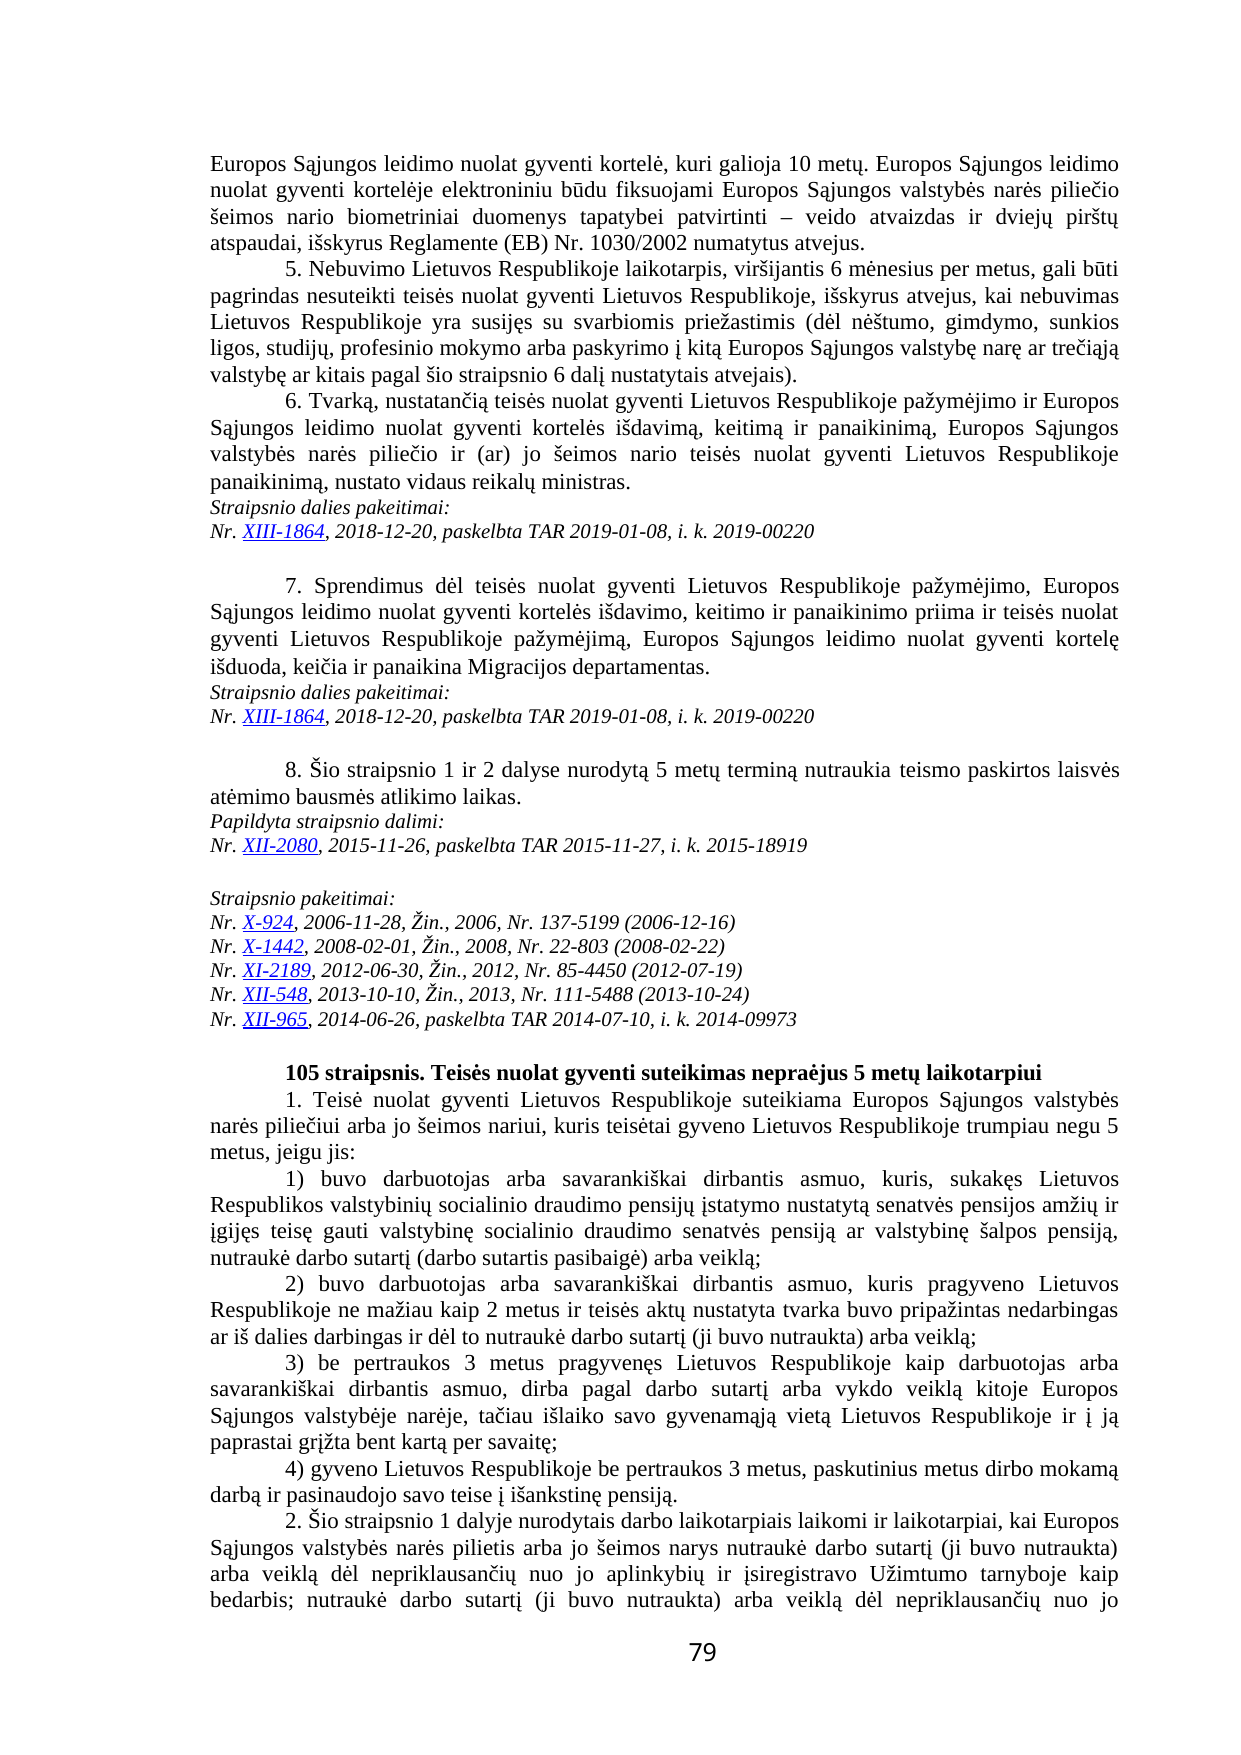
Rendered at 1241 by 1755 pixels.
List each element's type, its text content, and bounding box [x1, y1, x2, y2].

text 8. Šio straipsnio 1 ir 2 dalyse nurodytą 5 metų terminą nutraukia teismo paskirtos laisvės atėmimo bausmės atlikimo laikas. [210, 757, 1120, 809]
text 2. Šio straipsnio 1 dalyje nurodytais darbo laikotarpiais laikomi ir laikotarpiai, kai Europos Sąjungos valstybės narės pilietis arba jo šeimos narys nutraukė darbo sutartį (ji buvo nutraukta) arba veiklą dėl nepriklausančių nuo jo aplinkybių ir įsiregistravo Užimtumo tarnyboje kaip bedarbis; nutraukė darbo sutartį (ji buvo nutraukta) arba veiklą dėl nepriklausančių nuo jo [210, 1507, 1120, 1613]
text 5. Nebuvimo Lietuvos Respublikoje laikotarpis, viršijantis 6 mėnesius per metus, gali būti pagrindas nesuteikti teisės nuolat gyventi Lietuvos Respublikoje, išskyrus atvejus, kai nebuvimas Lietuvos Respublikoje yra susijęs su svarbiomis priežastimis (dėl nėštumo, gimdymo, sunkios ligos, studijų, profesinio mokymo arba paskyrimo į kitą Europos Sąjungos valstybę narę ar trečiąją valstybę ar kitais pagal šio straipsnio 6 dalį nustatytais atvejais). [210, 255, 1120, 387]
text 105 straipsnis. Teisės nuolat gyventi suteikimas nepraėjus 5 metų laikotarpiui [285, 1059, 1120, 1086]
text Straipsnio pakeitimai: [210, 886, 1120, 910]
text Nr. XII-965, 2014-06-26, paskelbta TAR 2014-07-10, i. k. 2014-09973 [210, 1006, 1120, 1031]
text Straipsnio dalies pakeitimai: [210, 495, 1120, 519]
text Nr. XI-2189, 2012-06-30, Žin., 2012, Nr. 85-4450 (2012-07-19) [210, 958, 1120, 982]
text 7. Sprendimus dėl teisės nuolat gyventi Lietuvos Respublikoje pažymėjimo, Europos Sąjungos leidimo nuolat gyventi kortelės išdavimo, keitimo ir panaikinimo priima ir teisės nuolat gyventi Lietuvos Respublikoje pažymėjimą, Europos Sąjungos leidimo nuolat gyventi kortelę išduoda, keičia ir panaikina Migracijos departamentas. [210, 572, 1120, 680]
text Nr. XIII-1864, 2018-12-20, paskelbta TAR 2019-01-08, i. k. 2019-00220 [210, 704, 1120, 728]
text Papildyta straipsnio dalimi: [210, 809, 1120, 833]
text 1. Teisė nuolat gyventi Lietuvos Respublikoje suteikiama Europos Sąjungos valstybės narės piliečiui arba jo šeimos nariui, kuris teisėtai gyveno Lietuvos Respublikoje trumpiau negu 5 metus, jeigu jis: [210, 1086, 1120, 1165]
text 3) be pertraukos 3 metus pragyvenęs Lietuvos Respublikoje kaip darbuotojas arba savarankiškai dirbantis asmuo, dirba pagal darbo sutartį arba vykdo veiklą kitoje Europos Sąjungos valstybėje narėje, tačiau išlaiko savo gyvenamąją vietą Lietuvos Respublikoje ir į ją paprastai grįžta bent kartą per savaitę; [210, 1349, 1120, 1454]
text 6. Tvarką, nustatančią teisės nuolat gyventi Lietuvos Respublikoje pažymėjimo ir Europos Sąjungos leidimo nuolat gyventi kortelės išdavimą, keitimą ir panaikinimą, Europos Sąjungos valstybės narės piliečio ir (ar) jo šeimos nario teisės nuolat gyventi Lietuvos Respublikoje panaikinimą, nustato vidaus reikalų ministras. [210, 387, 1120, 495]
text Nr. XIII-1864, 2018-12-20, paskelbta TAR 2019-01-08, i. k. 2019-00220 [210, 519, 1120, 543]
text Straipsnio dalies pakeitimai: [210, 680, 1120, 704]
text Nr. X-924, 2006-11-28, Žin., 2006, Nr. 137-5199 (2006-12-16) [210, 910, 1120, 934]
text 1) buvo darbuotojas arba savarankiškai dirbantis asmuo, kuris, sukakęs Lietuvos Respublikos valstybinių socialinio draudimo pensijų įstatymo nustatytą senatvės pensijos amžių ir įgijęs teisę gauti valstybinę socialinio draudimo senatvės pensiją ar valstybinę šalpos pensiją, nutraukė darbo sutartį (darbo sutartis pasibaigė) arba veiklą; [210, 1165, 1120, 1270]
text Nr. XII-548, 2013-10-10, Žin., 2013, Nr. 111-5488 (2013-10-24) [210, 982, 1120, 1006]
text Europos Sąjungos leidimo nuolat gyventi kortelė, kuri galioja 10 metų. Europos Sąjungos leidimo nuolat gyventi kortelėje elektroniniu būdu fiksuojami Europos Sąjungos valstybės narės piliečio šeimos nario biometriniai duomenys tapatybei patvirtinti – veido atvaizdas ir dviejų pirštų atspaudai, išskyrus Reglamente (EB) Nr. 1030/2002 numatytus atvejus. [210, 150, 1120, 255]
text Nr. XII-2080, 2015-11-26, paskelbta TAR 2015-11-27, i. k. 2015-18919 [210, 833, 1120, 857]
text 2) buvo darbuotojas arba savarankiškai dirbantis asmuo, kuris pragyveno Lietuvos Respublikoje ne mažiau kaip 2 metus ir teisės aktų nustatyta tvarka buvo pripažintas nedarbingas ar iš dalies darbingas ir dėl to nutraukė darbo sutartį (ji buvo nutraukta) arba veiklą; [210, 1270, 1120, 1349]
text 4) gyveno Lietuvos Respublikoje be pertraukos 3 metus, paskutinius metus dirbo mokamą darbą ir pasinaudojo savo teise į išankstinę pensiją. [210, 1454, 1120, 1507]
text Nr. X-1442, 2008-02-01, Žin., 2008, Nr. 22-803 (2008-02-22) [210, 934, 1120, 958]
